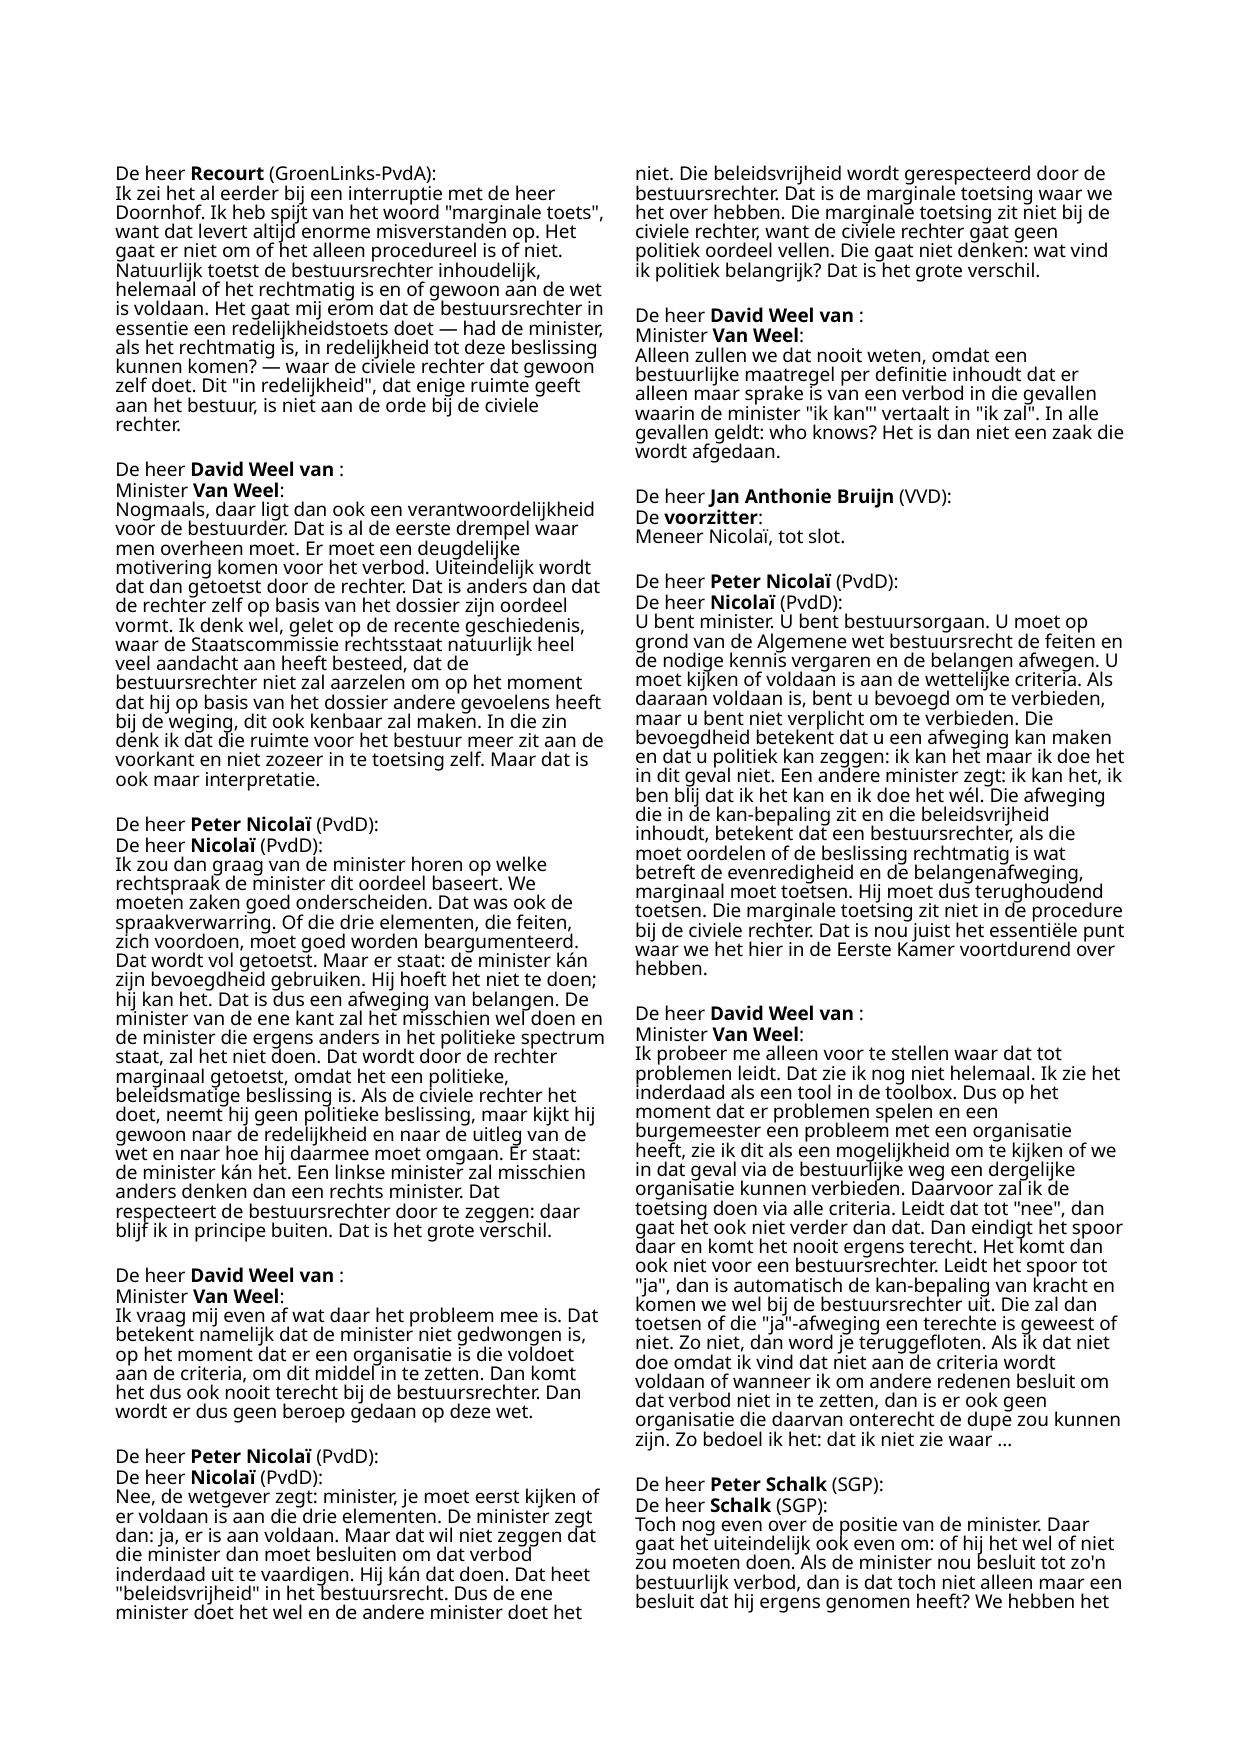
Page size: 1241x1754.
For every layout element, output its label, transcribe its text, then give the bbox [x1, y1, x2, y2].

text De voorzitter: [635, 509, 1125, 528]
text U bent minister. U bent bestuursorgaan. U moet op grond van de Algemene wet bestuursrecht de feiten en de nodige kennis vergaren en de belangen afwegen. U moet kijken of voldaan is aan de wettelijke criteria. Als daaraan voldaan is, bent u bevoegd om te verbieden, maar u bent niet verplicht om te verbieden. Die bevoegdheid betekent dat u een afweging kan maken en dat u politiek kan zeggen: ik kan het maar ik doe het in dit geval niet. Een andere minister zegt: ik kan het, ik ben blij dat ik het kan en ik doe het wél. Die afweging die in de kan-bepaling zit en die beleidsvrijheid inhoudt, betekent dat een bestuursrechter, als die moet oordelen of de beslissing rechtmatig is wat betreft de evenredigheid en de belangenafweging, marginaal moet toetsen. Hij moet dus terughoudend toetsen. Die marginale toetsing zit niet in de procedure bij de civiele rechter. Dat is nou juist het essentiële punt waar we het hier in de Eerste Kamer voortdurend over hebben. [635, 613, 1125, 979]
text Toch nog even over de positie van de minister. Daar gaat het uiteindelijk ook even om: of hij het wel of niet zou moeten doen. Als de minister nou besluit tot zo'n bestuurlijk verbod, dan is dat toch niet alleen maar een besluit dat hij ergens genomen heeft? We hebben het [635, 1516, 1125, 1612]
text De heer Nicolaï (PvdD): [115, 837, 605, 856]
text De heer David Weel van : [115, 456, 605, 482]
text De heer Nicolaï (PvdD): [115, 1469, 605, 1488]
text Meneer Nicolaï, tot slot. [635, 528, 1125, 547]
text De heer Peter Schalk (SGP): [635, 1471, 1125, 1497]
text Minister Van Weel: [635, 327, 1125, 347]
text Ik zou dan graag van de minister horen op welke rechtspraak de minister dit oordeel baseert. We moeten zaken goed onderscheiden. Dat was ook de spraakverwarring. Of die drie elementen, die feiten, zich voordoen, moet goed worden beargumenteerd. Dat wordt vol getoetst. Maar er staat: de minister kán zijn bevoegdheid gebruiken. Hij hoeft het niet te doen; hij kan het. Dat is dus een afweging van belangen. De minister van de ene kant zal het misschien wel doen en de minister die ergens anders in het politieke spectrum staat, zal het niet doen. Dat wordt door de rechter marginaal getoetst, omdat het een politieke, beleidsmatige beslissing is. Als de civiele rechter het doet, neemt hij geen politieke beslissing, maar kijkt hij gewoon naar de redelijkheid en naar de uitleg van de wet en naar hoe hij daarmee moet omgaan. Er staat: de minister kán het. Een linkse minister zal misschien anders denken dan een rechts minister. Dat respecteert de bestuursrechter door te zeggen: daar blijf ik in principe buiten. Dat is het grote verschil. [115, 856, 605, 1241]
text De heer Recourt (GroenLinks-PvdA): [115, 165, 605, 184]
text Nee, de wetgever zegt: minister, je moet eerst kijken of er voldaan is aan die drie elementen. De minister zegt dan: ja, er is aan voldaan. Maar dat wil niet zeggen dat die minister dan moet besluiten om dat verbod inderdaad uit te vaardigen. Hij kán dat doen. Dat heet "beleidsvrijheid" in het bestuursrecht. Dus de ene minister doet het wel en de andere minister doet het [115, 1488, 605, 1623]
text De heer Schalk (SGP): [635, 1497, 1125, 1516]
text De heer Nicolaï (PvdD): [635, 594, 1125, 613]
text Ik zei het al eerder bij een interruptie met de heer Doornhof. Ik heb spijt van het woord "marginale toets", want dat levert altijd enorme misverstanden op. Het gaat er niet om of het alleen procedureel is of niet. Natuurlijk toetst de bestuursrechter inhoudelijk, helemaal of het rechtmatig is en of gewoon aan de wet is voldaan. Het gaat mij erom dat de bestuursrechter in essentie een redelijkheidstoets doet — had de minister, als het rechtmatig is, in redelijkheid tot deze beslissing kunnen komen? — waar de civiele rechter dat gewoon zelf doet. Dit "in redelijkheid", dat enige ruimte geeft aan het bestuur, is niet aan de orde bij de civiele rechter. [115, 184, 605, 435]
text Minister Van Weel: [115, 1288, 605, 1307]
text Ik probeer me alleen voor te stellen waar dat tot problemen leidt. Dat zie ik nog niet helemaal. Ik zie het inderdaad als een tool in de toolbox. Dus op het moment dat er problemen spelen en een burgemeester een probleem met een organisatie heeft, zie ik dit als een mogelijkheid om te kijken of we in dat geval via de bestuurlijke weg een dergelijke organisatie kunnen verbieden. Daarvoor zal ik de toetsing doen via alle criteria. Leidt dat tot "nee", dan gaat het ook niet verder dan dat. Dan eindigt het spoor daar en komt het nooit ergens terecht. Het komt dan ook niet voor een bestuursrechter. Leidt het spoor tot "ja", dan is automatisch de kan-bepaling van kracht en komen we wel bij de bestuursrechter uit. Die zal dan toetsen of die "ja"-afweging een terechte is geweest of niet. Zo niet, dan word je teruggefloten. Als ik dat niet doe omdat ik vind dat niet aan de criteria wordt voldaan of wanneer ik om andere redenen besluit om dat verbod niet in te zetten, dan is er ook geen organisatie die daarvan onterecht de dupe zou kunnen zijn. Zo bedoel ik het: dat ik niet zie waar … [635, 1045, 1125, 1450]
text De heer Peter Nicolaï (PvdD): [115, 1443, 605, 1469]
text De heer David Weel van : [635, 302, 1125, 327]
text Nogmaals, daar ligt dan ook een verantwoordelijkheid voor de bestuurder. Dat is al de eerste drempel waar men overheen moet. Er moet een deugdelijke motivering komen voor het verbod. Uiteindelijk wordt dat dan getoetst door de rechter. Dat is anders dan dat de rechter zelf op basis van het dossier zijn oordeel vormt. Ik denk wel, gelet op de recente geschiedenis, waar de Staatscommissie rechtsstaat natuurlijk heel veel aandacht aan heeft besteed, dat de bestuursrechter niet zal aarzelen om op het moment dat hij op basis van het dossier andere gevoelens heeft bij de weging, dit ook kenbaar zal maken. In die zin denk ik dat die ruimte voor het bestuur meer zit aan de voorkant en niet zozeer in te toetsing zelf. Maar dat is ook maar interpretatie. [115, 501, 605, 790]
text De heer Peter Nicolaï (PvdD): [115, 811, 605, 837]
text De heer Jan Anthonie Bruijn (VVD): [635, 483, 1125, 509]
text De heer Peter Nicolaï (PvdD): [635, 568, 1125, 594]
text De heer David Weel van : [635, 1000, 1125, 1026]
text Minister Van Weel: [635, 1026, 1125, 1045]
text Ik vraag mij even af wat daar het probleem mee is. Dat betekent namelijk dat de minister niet gedwongen is, op het moment dat er een organisatie is die voldoet aan de criteria, om dit middel in te zetten. Dan komt het dus ook nooit terecht bij de bestuursrechter. Dan wordt er dus geen beroep gedaan op deze wet. [115, 1307, 605, 1423]
text De heer David Weel van : [115, 1262, 605, 1288]
text Minister Van Weel: [115, 482, 605, 501]
text niet. Die beleidsvrijheid wordt gerespecteerd door de bestuursrechter. Dat is de marginale toetsing waar we het over hebben. Die marginale toetsing zit niet bij de civiele rechter, want de civiele rechter gaat geen politiek oordeel vellen. Die gaat niet denken: wat vind ik politiek belangrijk? Dat is het grote verschil. [635, 165, 1125, 281]
text Alleen zullen we dat nooit weten, omdat een bestuurlijke maatregel per definitie inhoudt dat er alleen maar sprake is van een verbod in die gevallen waarin de minister "ik kan"' vertaalt in "ik zal". In alle gevallen geldt: who knows? Het is dan niet een zaak die wordt afgedaan. [635, 347, 1125, 462]
